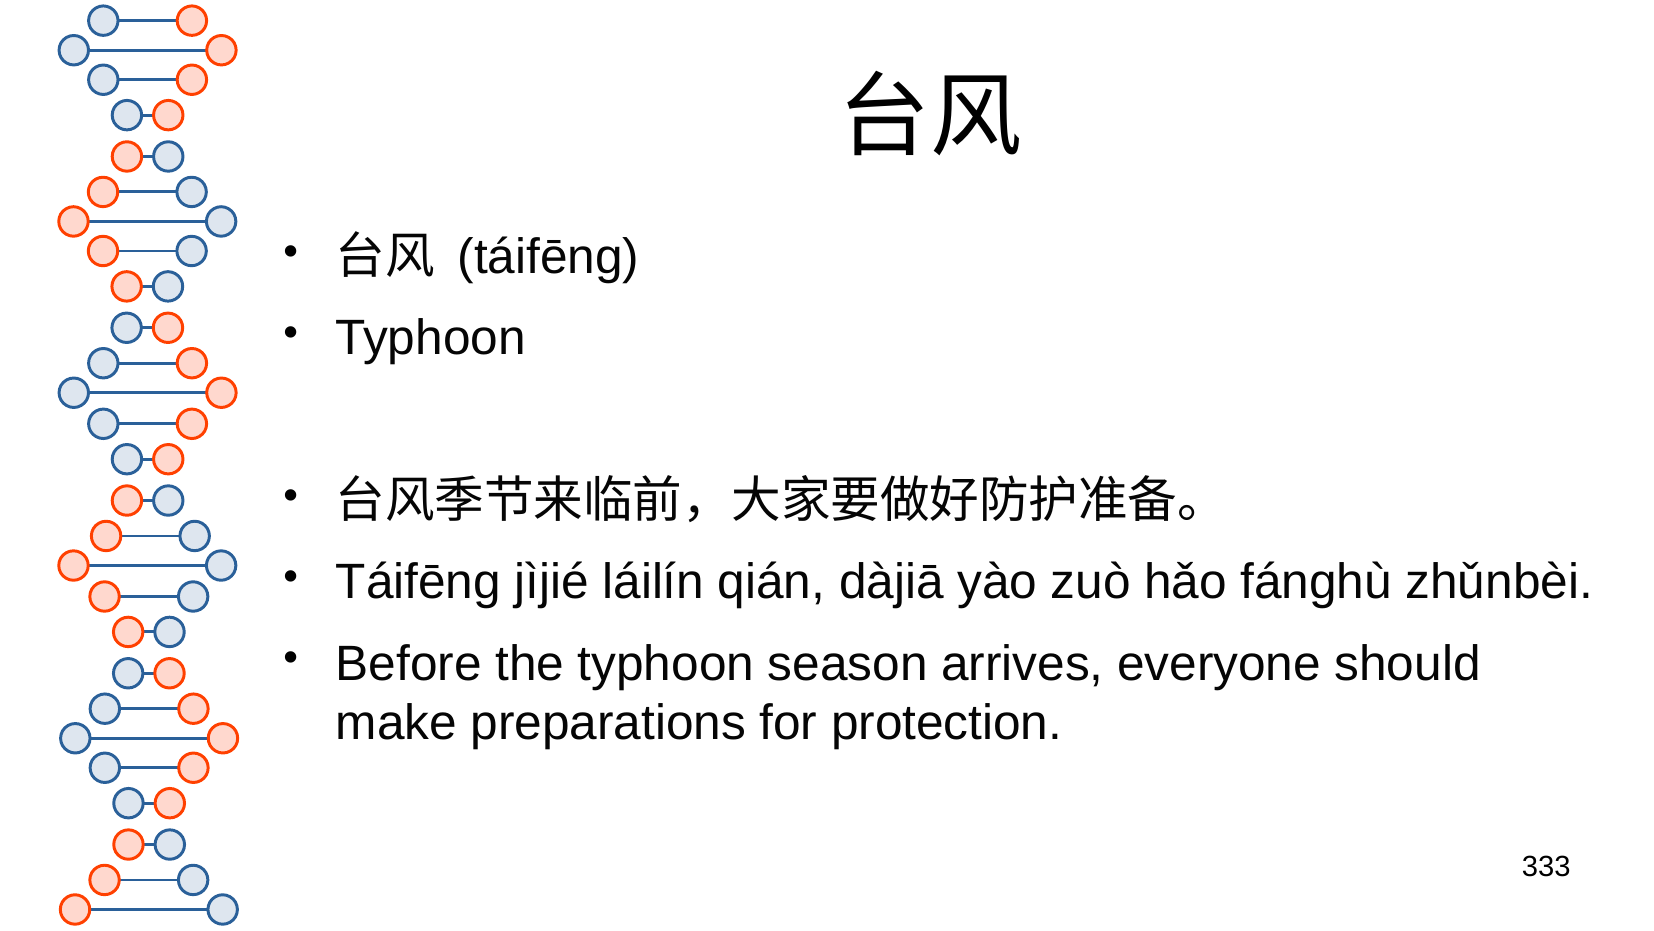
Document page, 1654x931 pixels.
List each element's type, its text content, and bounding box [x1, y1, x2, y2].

title 台风 [265, 35, 1595, 189]
list 台风 (táifēng) Typhoon 台风季节来临前，大家要做好防护准备。 Táifēng jìjié láilín qián, dàjiā yào zuò hǎo fánghù zhǔnbèi. Before the typhoon season arrives, everyone should make preparations for protection. [265, 224, 1595, 764]
